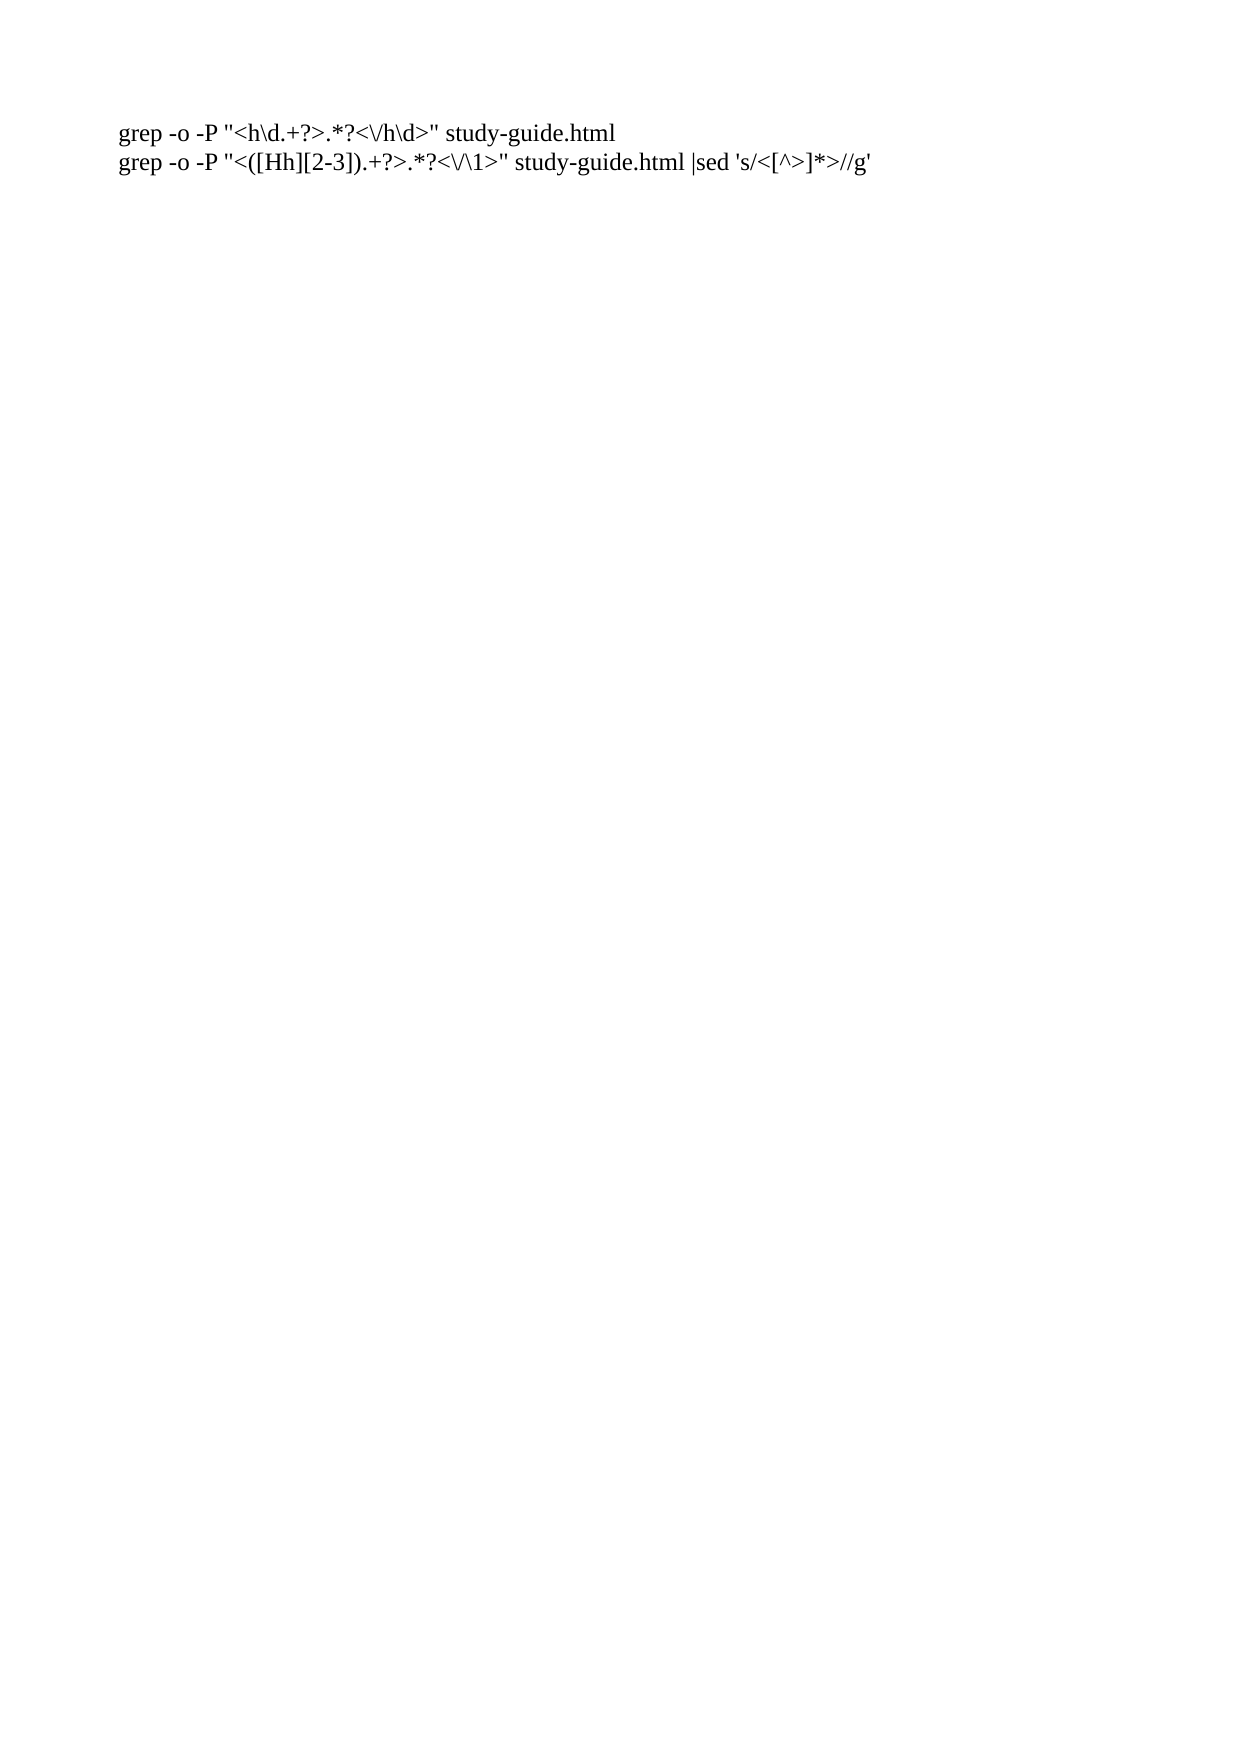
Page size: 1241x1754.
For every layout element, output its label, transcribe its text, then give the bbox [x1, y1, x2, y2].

text grep -o -P "<([Hh][2-3]).+?>.*?<\/\1>" study-guide.html |sed 's/<[^>]*>//g' [118, 147, 1122, 176]
text grep -o -P "<h\d.+?>.*?<\/h\d>" study-guide.html [118, 118, 1122, 147]
